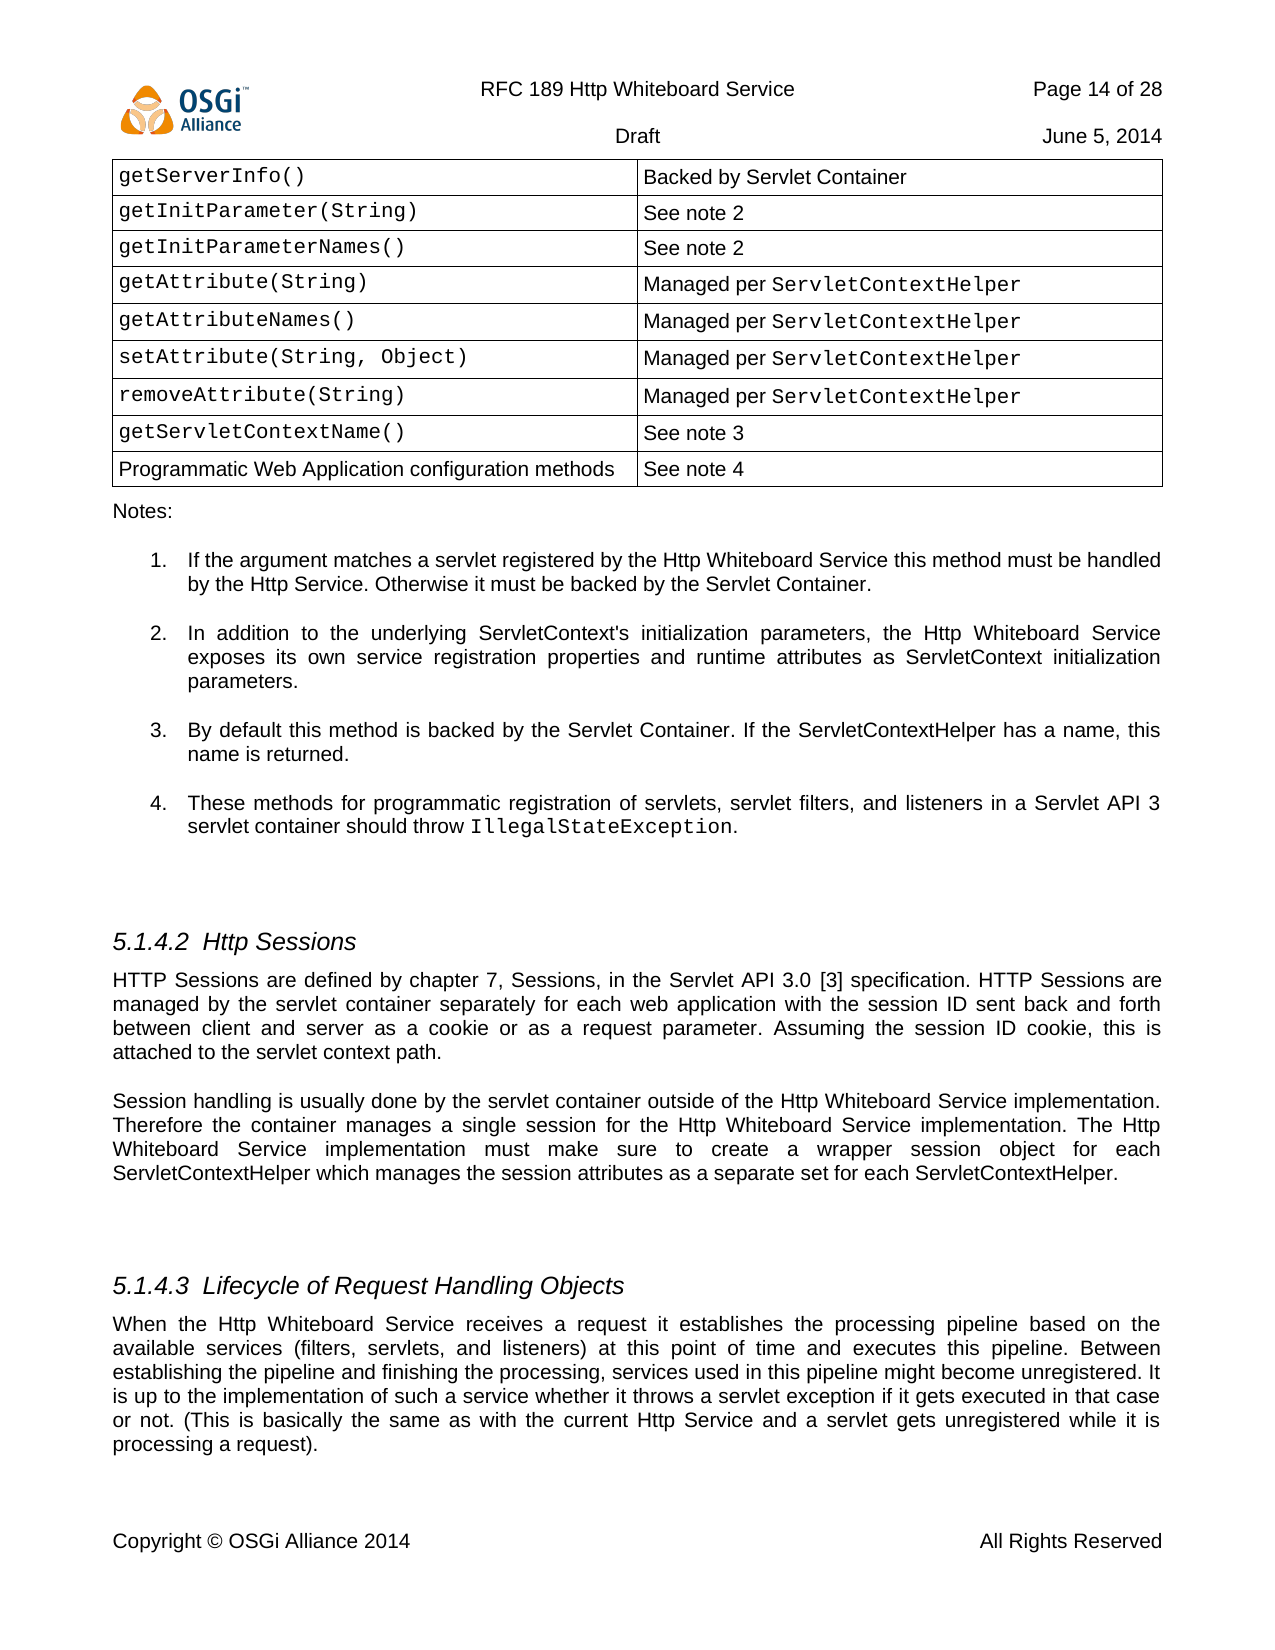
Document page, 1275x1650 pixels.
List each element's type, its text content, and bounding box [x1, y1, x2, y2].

table_cell Managed per ServletContextHelper [638, 341, 1162, 378]
table_cell Backed by Servlet Container [638, 160, 1162, 194]
table_cell setAttribute(String, Object) [113, 341, 637, 378]
table_cell Programmatic Web Application configuration methods [113, 452, 637, 486]
list These methods for programmatic registration of servlets, servlet filters, and listeners in a Servlet API 3 servlet container should throw IllegalStateException. [150, 790, 1162, 840]
table_cell See note 3. [638, 416, 1162, 451]
text Session handling is usually done by the servlet container outside of the Http Whiteboard Service implementation. Therefore the container manages a single session for the Http Whiteboard Service implementation. The Http Whiteboard Service implementation must make sure to create a wrapper session object for each ServletContextHelper which manages the session attributes as a separate set for each ServletContextHelper. [112, 1089, 1162, 1184]
table_cell Managed per ServletContextHelper [638, 379, 1162, 415]
table_cell getAttribute(String) [113, 267, 637, 303]
table_cell See note 2. [638, 231, 1162, 266]
list If the argument matches a servlet registered by the Http Whiteboard Service this method must be handled by the Http Service. Otherwise it must be backed by the Servlet Container. [150, 548, 1162, 596]
table_cell See note 2. [638, 196, 1162, 230]
list In addition to the underlying ServletContext's initialization parameters, the Http Whiteboard Service exposes its own service registration properties and runtime attributes as ServletContext initialization parameters. [150, 621, 1162, 692]
text Notes: [112, 499, 1162, 523]
text HTTP Sessions are defined by chapter 7, Sessions, in the Servlet API 3.0 [3]. specification. HTTP Sessions are managed by the servlet container separately for each web application with the session ID sent back and forth between client and server as a cookie or as a request parameter. Assuming the session ID cookie, this is attached to the servlet context path. [112, 968, 1162, 1064]
text When the Http Whiteboard Service receives a request it establishes the processing pipeline based on the available services (filters, servlets, and listeners) at this point of time and executes this pipeline. Between establishing the pipeline and finishing the processing, services used in this pipeline might become unregistered. It is up to the implementation of such a service whether it throws a servlet exception if it gets executed in that case or not. (This is basically the same as with the current Http Service and a servlet gets unregistered while it is processing a request). [112, 1312, 1162, 1456]
picture [113, 78, 257, 142]
table_cell removeAttribute(String) [113, 379, 637, 415]
table_cell getAttributeNames() [113, 304, 637, 340]
table_cell getServletContextName() [113, 416, 637, 451]
table_cell getServerInfo() [113, 160, 637, 194]
table_cell See note 4. [638, 452, 1162, 486]
table_cell getInitParameter(String) [113, 196, 637, 230]
subtitle Http Sessions [112, 927, 1162, 955]
list By default this method is backed by the Servlet Container. If the ServletContextHelper has a name, this name is returned. [150, 717, 1162, 765]
subtitle Lifecycle of Request Handling Objects [112, 1271, 1162, 1300]
table_cell Managed per ServletContextHelper [638, 267, 1162, 303]
table_cell getInitParameterNames() [113, 231, 637, 266]
table_cell Managed per ServletContextHelper [638, 304, 1162, 340]
